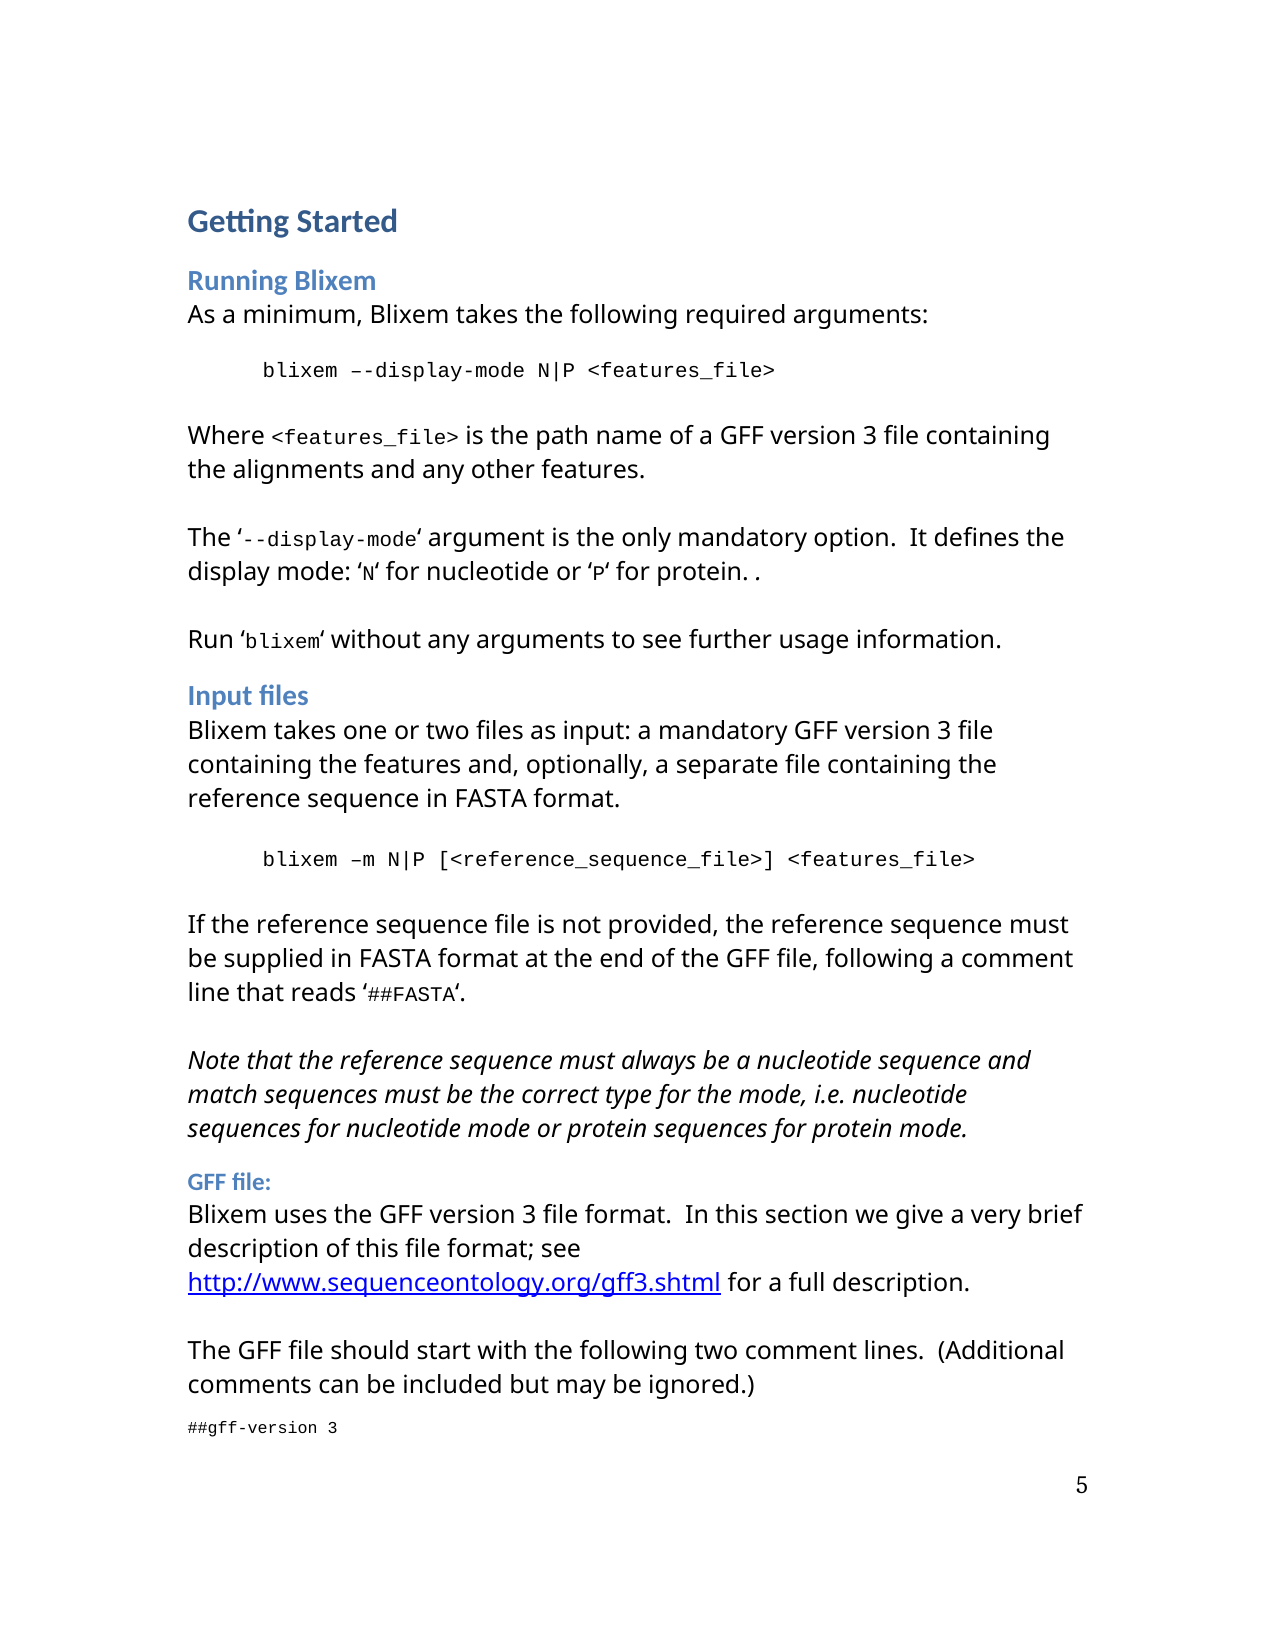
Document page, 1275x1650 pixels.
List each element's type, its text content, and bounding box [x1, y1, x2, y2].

subtitle Getting Started [187, 200, 1087, 241]
text Blixem uses the GFF version 3 file format. In this section we give a very brief description of this file format; see http://www.sequenceontology.org/gff3.shtml for a full description. [187, 1196, 1087, 1298]
text The GFF file should start with the following two comment lines. (Additional comments can be included but may be ignored.) [187, 1333, 1087, 1401]
subtitle Running Blixem [187, 262, 1087, 297]
text blixem –-display-mode N|P <features_file> [187, 360, 1087, 384]
subtitle Input files [187, 677, 1087, 713]
text Blixem takes one or two files as input: a mandatory GFF version 3 file containing the features and, optionally, a separate file containing the reference sequence in FASTA format. [187, 713, 1087, 815]
text The ‘--display-mode‘ argument is the only mandatory option. It defines the display mode: ‘N‘ for nucleotide or ‘P‘ for protein. . [187, 520, 1087, 588]
subtitle GFF file: [187, 1166, 1087, 1196]
text If the reference sequence file is not provided, the reference sequence must be supplied in FASTA format at the end of the GFF file, following a comment line that reads ‘##FASTA‘. [187, 907, 1087, 1009]
text Run ‘blixem‘ without any arguments to see further usage information. [187, 622, 1087, 656]
text Where <features_file> is the path name of a GFF version 3 file containing the alignments and any other features. [187, 418, 1087, 486]
text Note that the reference sequence must always be a nucleotide sequence and match sequences must be the correct type for the mode, i.e. nucleotide sequences for nucleotide mode or protein sequences for protein mode. [187, 1043, 1087, 1145]
text ##gff-version 3 [187, 1419, 1087, 1438]
text blixem –m N|P [<reference_sequence_file>] <features_file> [187, 849, 1087, 872]
text As a minimum, Blixem takes the following required arguments: [187, 297, 1087, 331]
